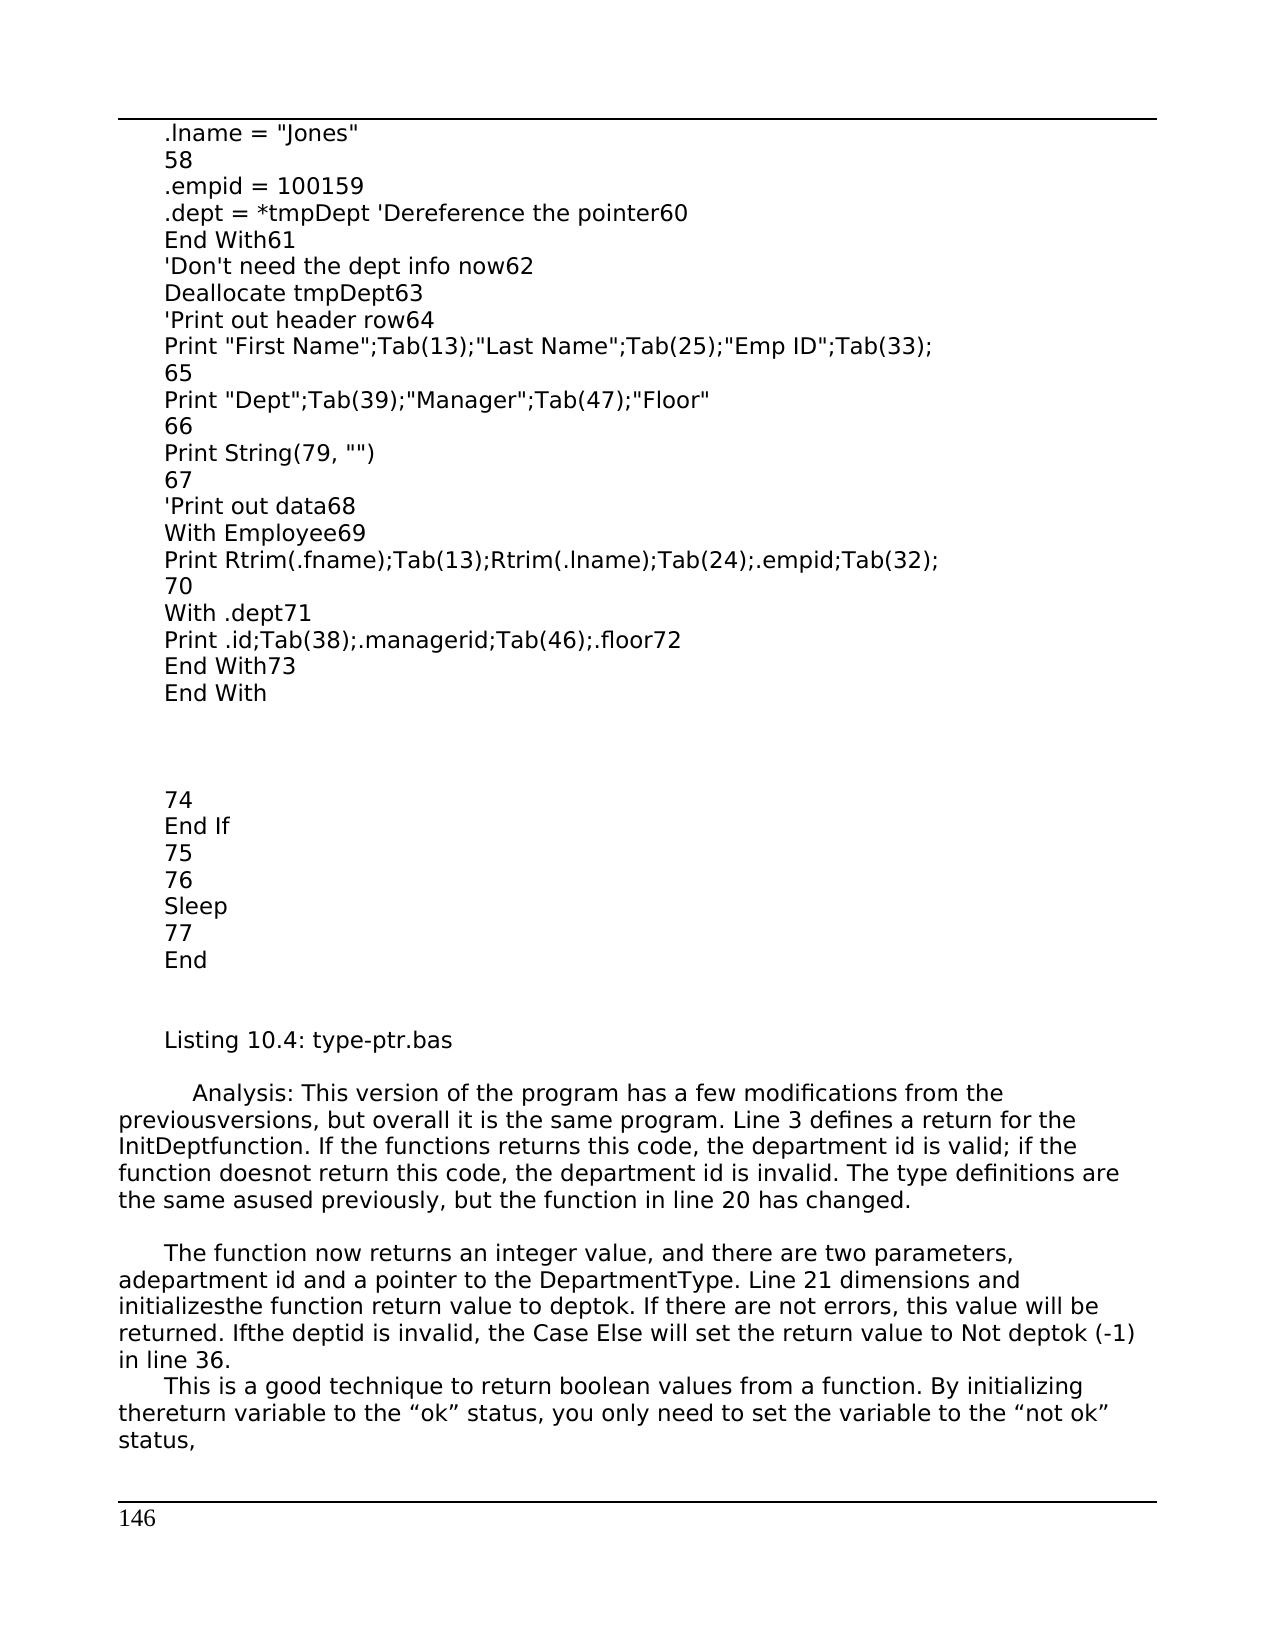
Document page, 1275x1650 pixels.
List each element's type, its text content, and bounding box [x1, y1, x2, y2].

text Print String(79, "") [118, 440, 1157, 467]
text End With61 [118, 227, 1157, 253]
text End If [118, 813, 1157, 840]
text Print "First Name";Tab(13);"Last Name";Tab(25);"Emp ID";Tab(33); [118, 333, 1157, 360]
text End With [118, 680, 1157, 707]
text 58 [118, 147, 1157, 173]
text Print Rtrim(.fname);Tab(13);Rtrim(.lname);Tab(24);.empid;Tab(32); [118, 547, 1157, 573]
text 70 [118, 573, 1157, 600]
text .lname = "Jones" [118, 120, 1157, 147]
text .dept = *tmpDept 'Dereference the pointer60 [118, 200, 1157, 227]
text End With73 [118, 653, 1157, 680]
text 65 [118, 360, 1157, 387]
text Listing 10.4: type-ptr.bas [118, 1027, 1157, 1053]
text Print "Dept";Tab(39);"Manager";Tab(47);"Floor" [118, 387, 1157, 413]
text 'Print out header row64 [118, 307, 1157, 333]
text 'Print out data68 [118, 493, 1157, 520]
text This is a good technique to return boolean values from a function. By initializing thereturn variable to the “ok” status, you only need to set the variable to the “not ok” status, [118, 1373, 1157, 1453]
text 77 [118, 920, 1157, 947]
text With Employee69 [118, 520, 1157, 547]
text Print .id;Tab(38);.managerid;Tab(46);.floor72 [118, 627, 1157, 653]
text With .dept71 [118, 600, 1157, 627]
text The function now returns an integer value, and there are two parameters, adepartment id and a pointer to the DepartmentType. Line 21 dimensions and initializesthe function return value to deptok. If there are not errors, this value will be returned. Ifthe deptid is invalid, the Case Else will set the return value to Not deptok (-1) in line 36. [118, 1240, 1157, 1373]
text 75 [118, 840, 1157, 867]
text 76 [118, 867, 1157, 893]
text Analysis: This version of the program has a few modifications from the previousversions, but overall it is the same program. Line 3 defines a return for the InitDeptfunction. If the functions returns this code, the department id is valid; if the function doesnot return this code, the department id is invalid. The type definitions are the same asused previously, but the function in line 20 has changed. [118, 1080, 1157, 1213]
text 66 [118, 413, 1157, 440]
text 67 [118, 467, 1157, 493]
text Deallocate tmpDept63 [118, 280, 1157, 307]
text Sleep [118, 893, 1157, 920]
text .empid = 100159 [118, 173, 1157, 200]
text 74 [118, 787, 1157, 813]
text 'Don't need the dept info now62 [118, 253, 1157, 280]
text End [118, 947, 1157, 973]
